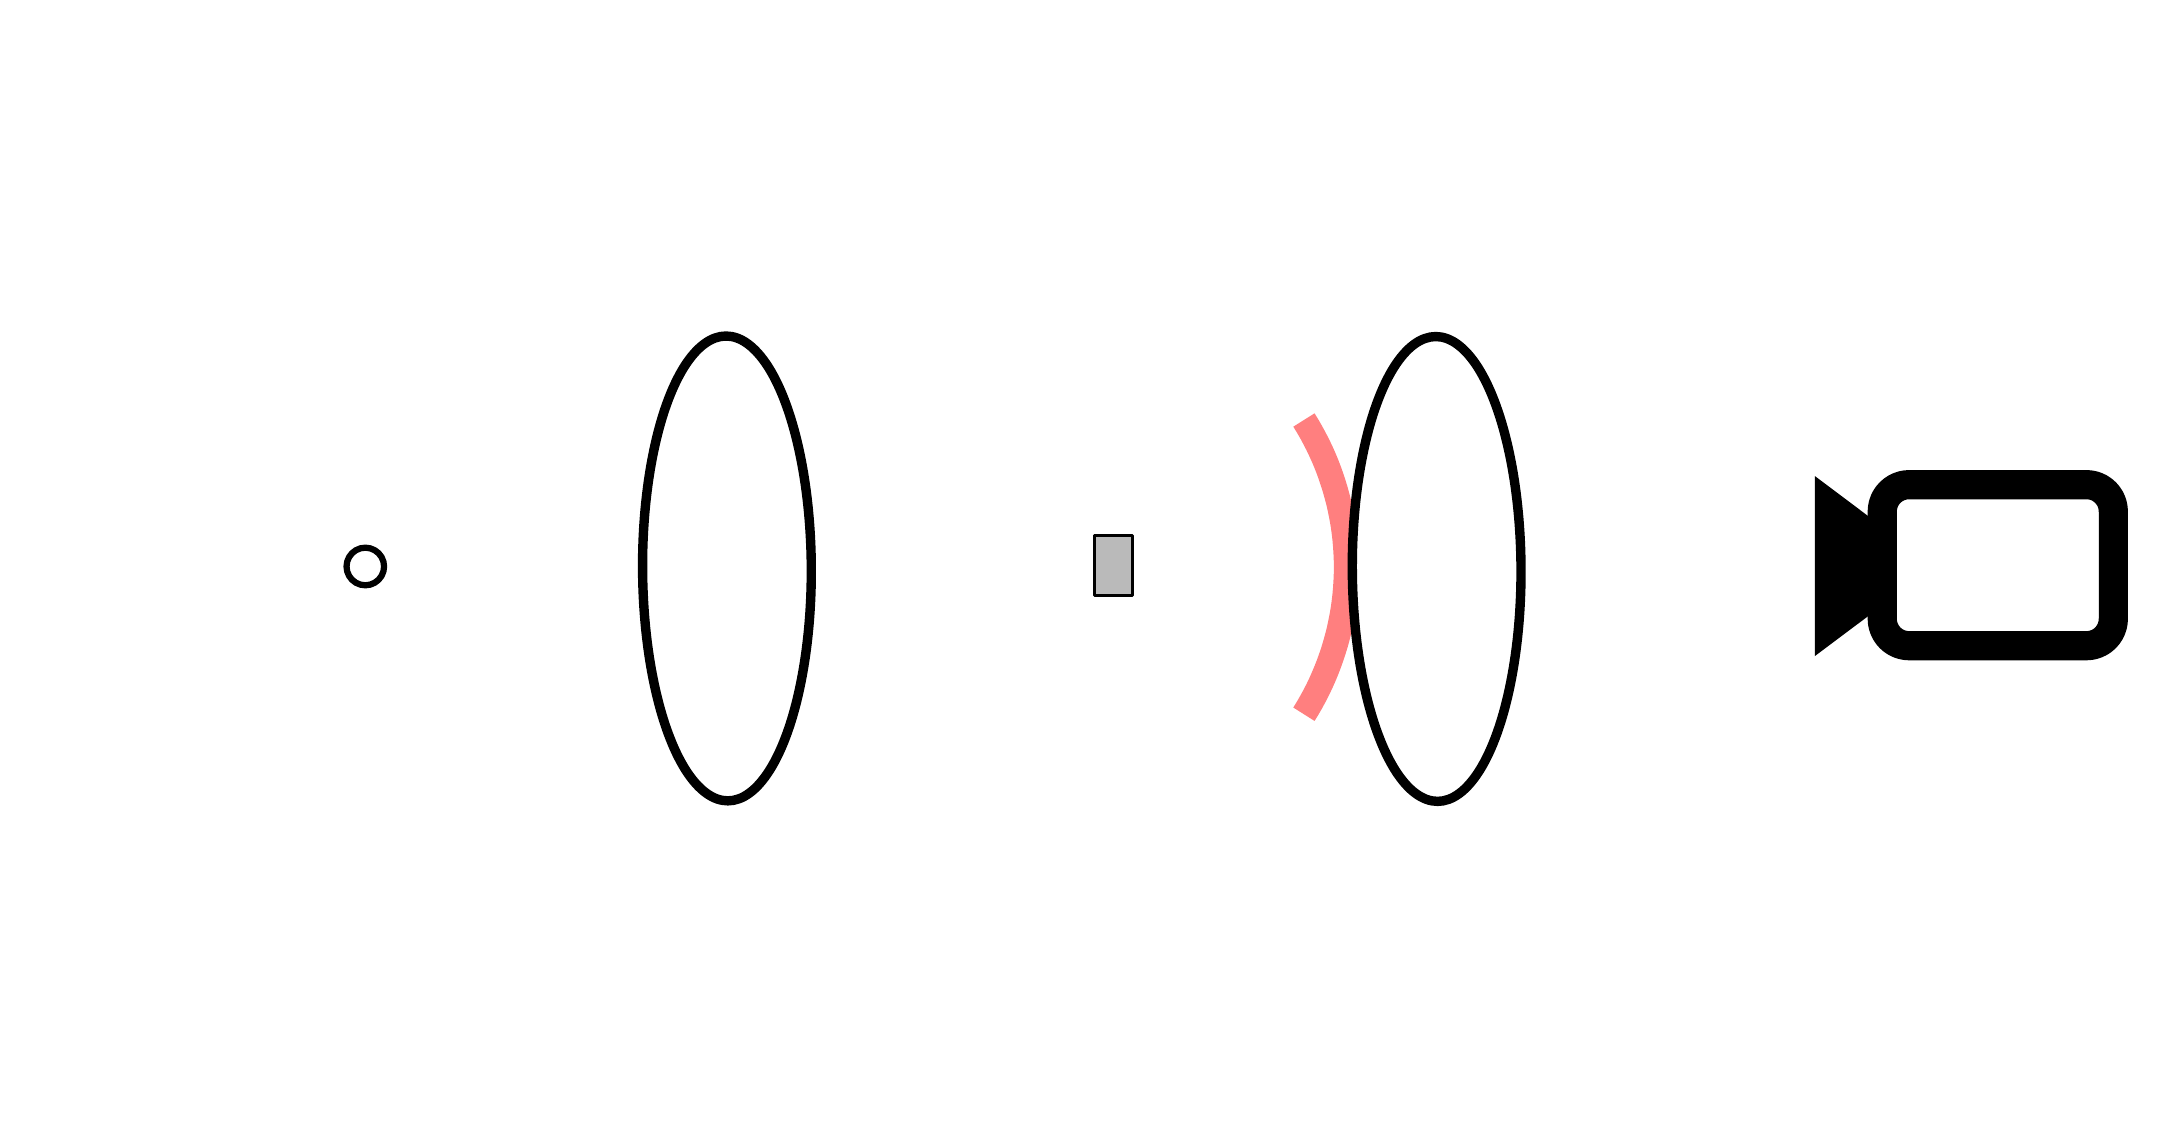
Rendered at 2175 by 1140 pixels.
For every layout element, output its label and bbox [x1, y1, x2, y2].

text_box [1882, 484, 2114, 646]
text_box [642, 0, 1747, 1140]
text_box [1814, 476, 1875, 657]
